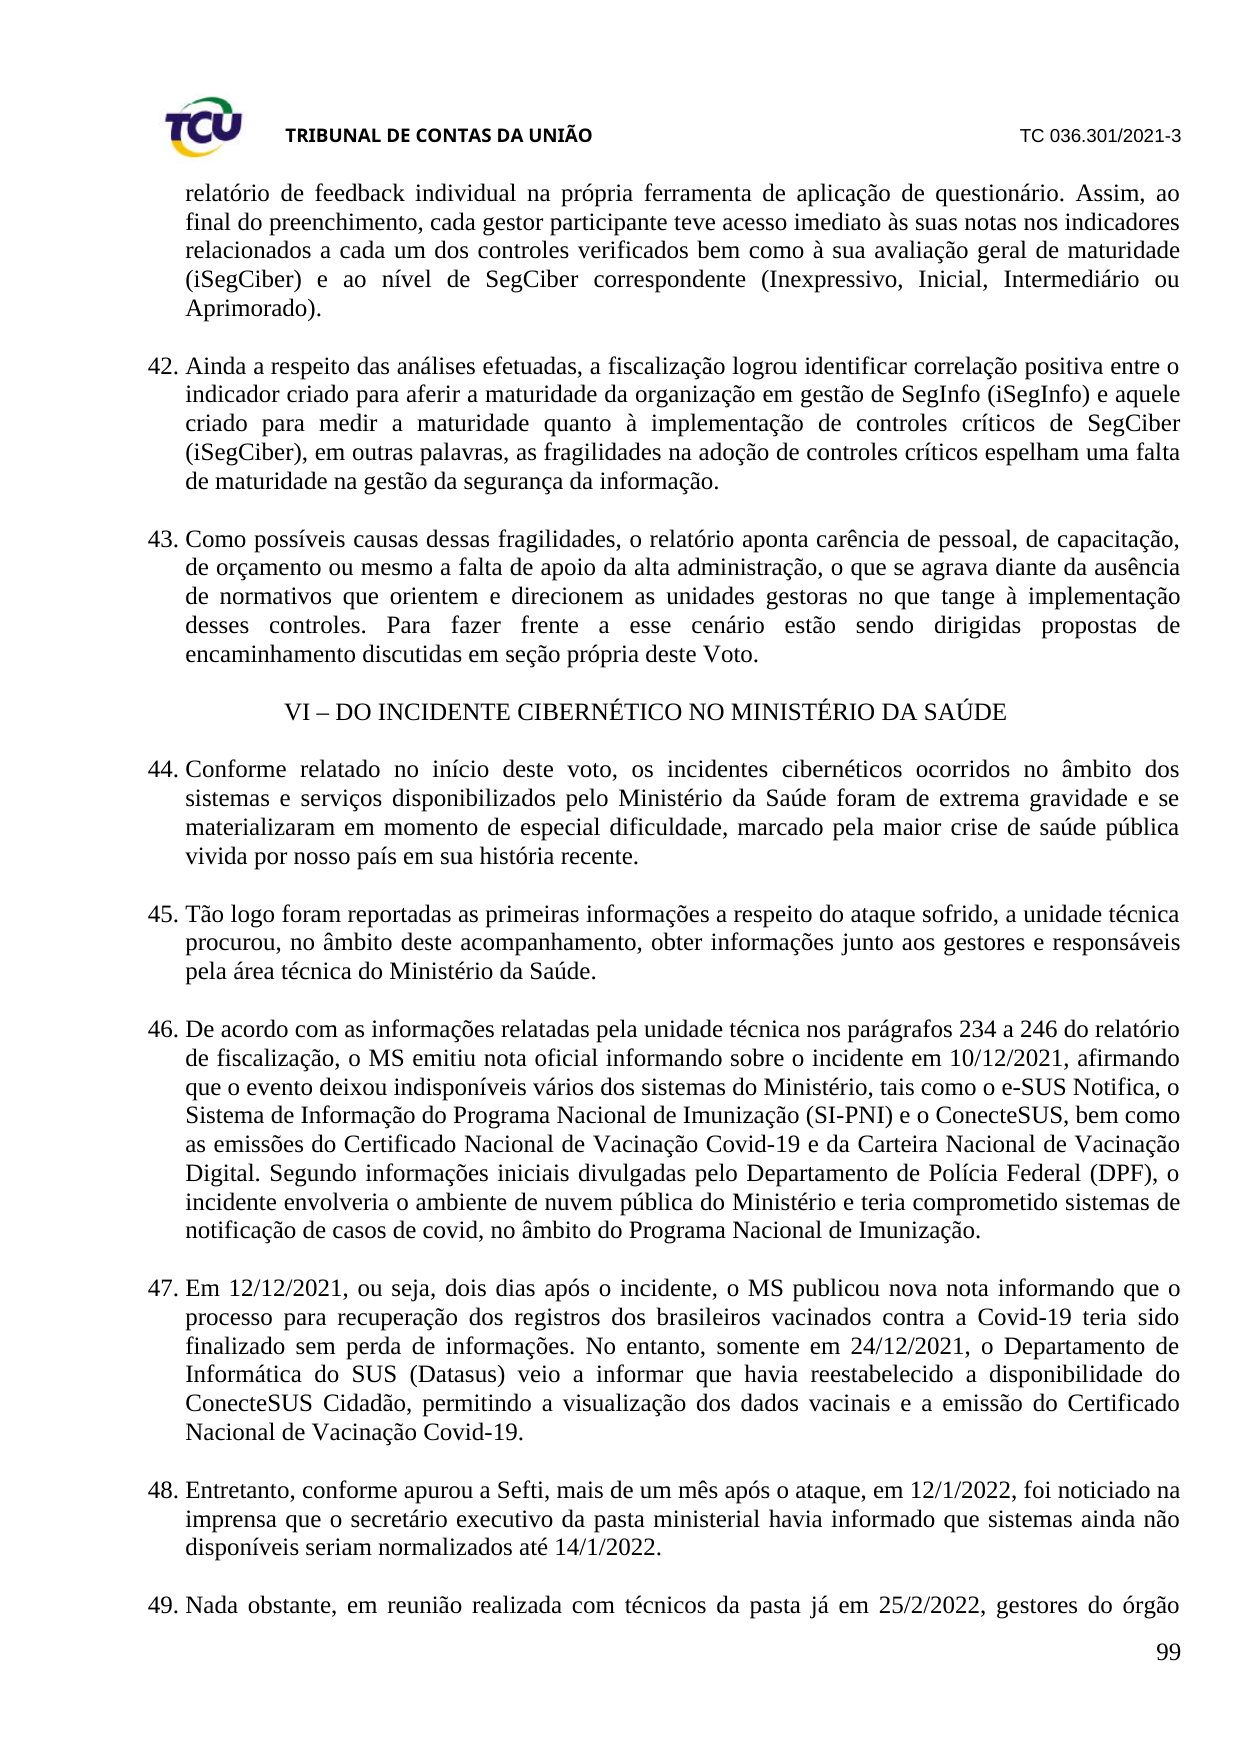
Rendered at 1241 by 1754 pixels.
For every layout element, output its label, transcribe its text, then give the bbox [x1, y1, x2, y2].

list Em 12/12/2021, ou seja, dois dias após o incidente, o MS publicou nova nota informando que o processo para recuperação dos registros dos brasileiros vacinados contra a Covid-19 teria sido finalizado sem perda de informações. No entanto, somente em 24/12/2021, o Departamento de Informática do SUS (Datasus) veio a informar que havia reestabelecido a disponibilidade do ConecteSUS Cidadão, permitindo a visualização dos dados vacinais e a emissão do Certificado Nacional de Vacinação Covid-19. [148, 1273, 1181, 1446]
list relatório de feedback individual na própria ferramenta de aplicação de questionário. Assim, ao final do preenchimento, cada gestor participante teve acesso imediato às suas notas nos indicadores relacionados a cada um dos controles verificados bem como à sua avaliação geral de maturidade (iSegCiber) e ao nível de SegCiber correspondente (Inexpressivo, Inicial, Intermediário ou Aprimorado). [148, 178, 1181, 322]
list Conforme relatado no início deste voto, os incidentes cibernéticos ocorridos no âmbito dos sistemas e serviços disponibilizados pelo Ministério da Saúde foram de extrema gravidade e se materializaram em momento de especial dificuldade, marcado pela maior crise de saúde pública vivida por nosso país em sua história recente. [148, 754, 1181, 869]
list Nada obstante, em reunião realizada com técnicos da pasta já em 25/2/2022, gestores do órgão [148, 1590, 1181, 1619]
list Entretanto, conforme apurou a Sefti, mais de um mês após o ataque, em 12/1/2022, foi noticiado na imprensa que o secretário executivo da pasta ministerial havia informado que sistemas ainda não disponíveis seriam normalizados até 14/1/2022. [148, 1475, 1181, 1561]
list De acordo com as informações relatadas pela unidade técnica nos parágrafos 234 a 246 do relatório de fiscalização, o MS emitiu nota oficial informando sobre o incidente em 10/12/2021, afirmando que o evento deixou indisponíveis vários dos sistemas do Ministério, tais como o e-SUS Notifica, o Sistema de Informação do Programa Nacional de Imunização (SI-PNI) e o ConecteSUS, bem como as emissões do Certificado Nacional de Vacinação Covid-19 e da Carteira Nacional de Vacinação Digital. Segundo informações iniciais divulgadas pelo Departamento de Polícia Federal (DPF), o incidente envolveria o ambiente de nuvem pública do Ministério e teria comprometido sistemas de notificação de casos de covid, no âmbito do Programa Nacional de Imunização. [148, 1014, 1181, 1244]
list Ainda a respeito das análises efetuadas, a fiscalização logrou identificar correlação positiva entre o indicador criado para aferir a maturidade da organização em gestão de SegInfo (iSegInfo) e aquele criado para medir a maturidade quanto à implementação de controles críticos de SegCiber (iSegCiber), em outras palavras, as fragilidades na adoção de controles críticos espelham uma falta de maturidade na gestão da segurança da informação. [148, 351, 1181, 494]
text VI – DO INCIDENTE CIBERNÉTICO NO MINISTÉRIO DA SAÚDE [110, 697, 1181, 725]
list Tão logo foram reportadas as primeiras informações a respeito do ataque sofrido, a unidade técnica procurou, no âmbito deste acompanhamento, obter informações junto aos gestores e responsáveis pela área técnica do Ministério da Saúde. [148, 899, 1181, 985]
list Como possíveis causas dessas fragilidades, o relatório aponta carência de pessoal, de capacitação, de orçamento ou mesmo a falta de apoio da alta administração, o que se agrava diante da ausência de normativos que orientem e direcionem as unidades gestoras no que tange à implementação desses controles. Para fazer frente a esse cenário estão sendo dirigidas propostas de encaminhamento discutidas em seção própria deste Voto. [148, 524, 1181, 667]
